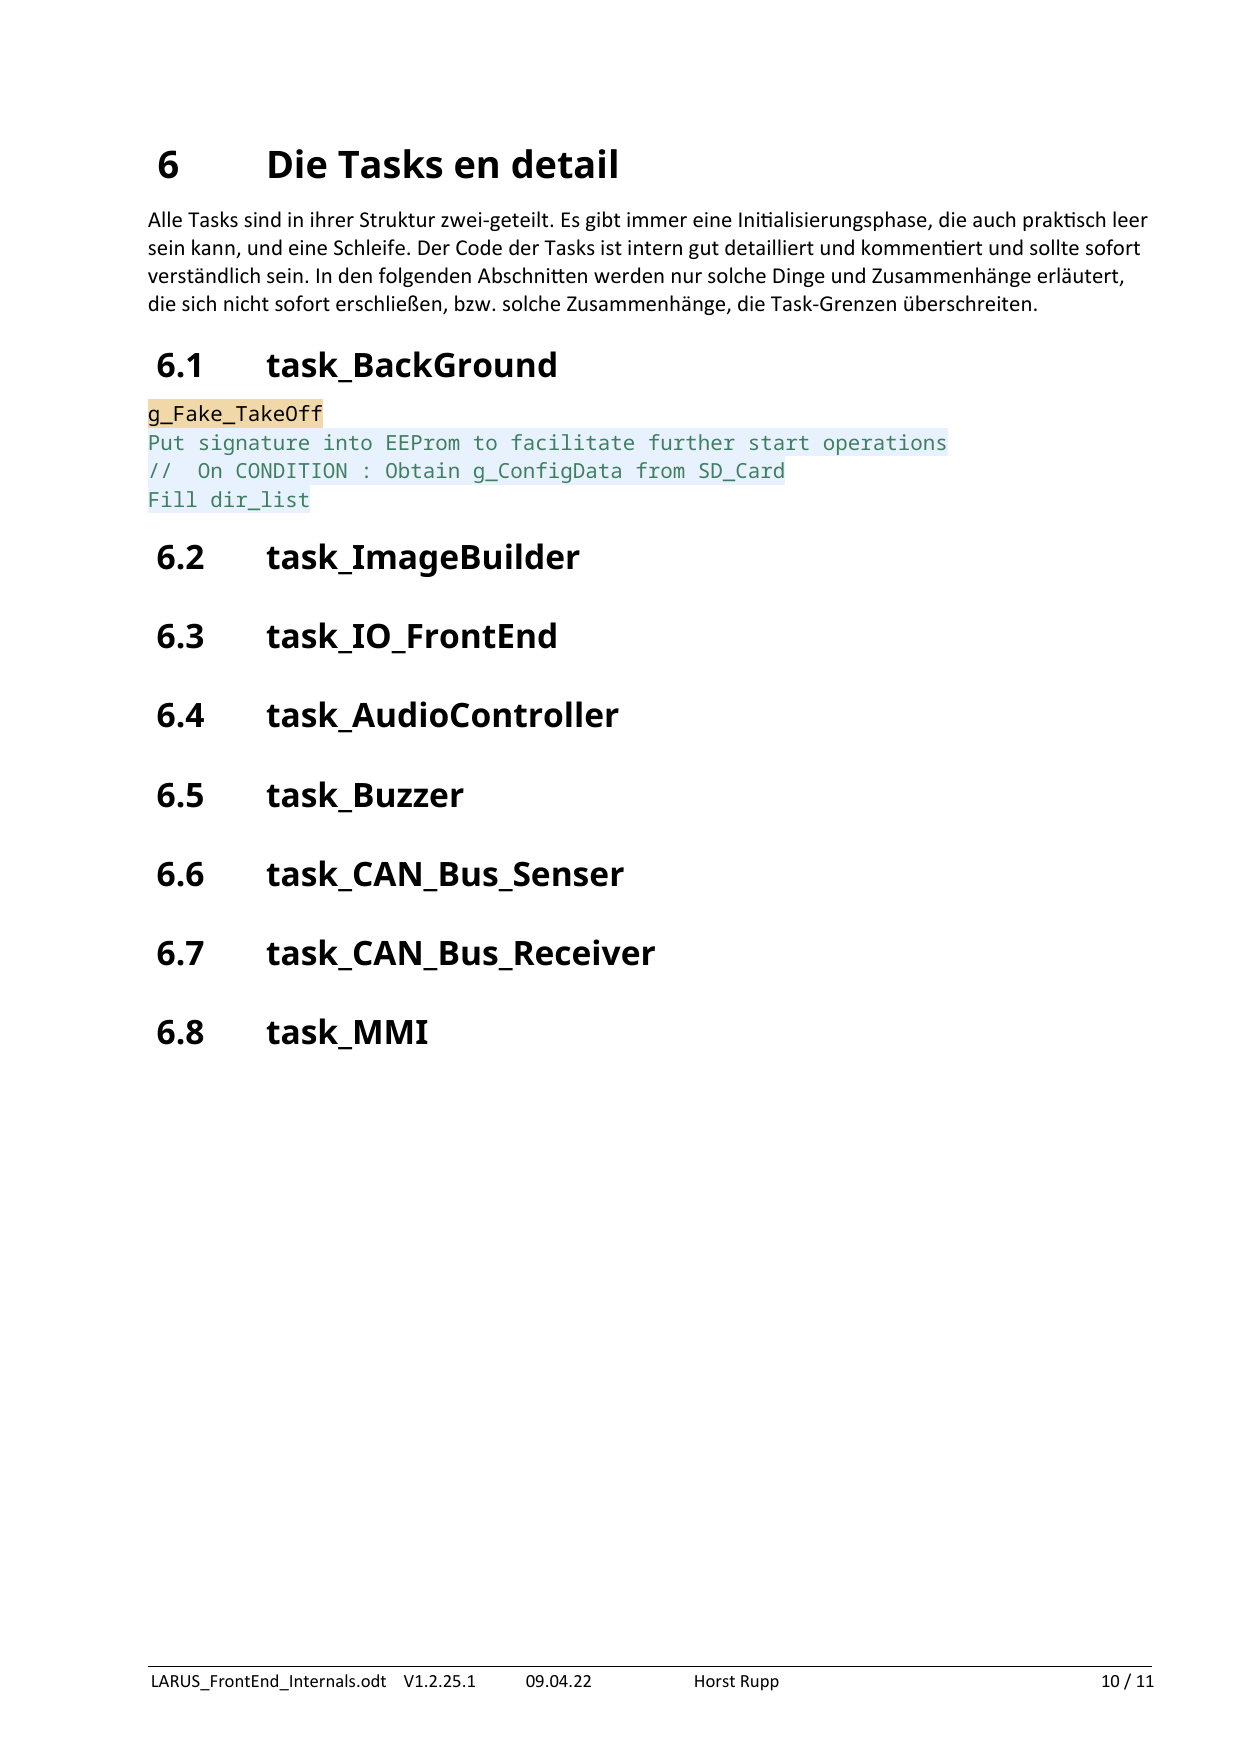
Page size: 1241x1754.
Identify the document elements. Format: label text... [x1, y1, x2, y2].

subtitle task_Buzzer [148, 771, 1152, 817]
text // On CONDITION : Obtain g_ConfigData from SD_Card [148, 456, 1140, 485]
subtitle task_CAN_Bus_Senser [148, 850, 1152, 896]
subtitle task_ImageBuilder [148, 534, 1152, 580]
subtitle Die Tasks en detail [148, 138, 1128, 190]
text Put signature into EEProm to facilitate further start operations [148, 428, 1140, 456]
subtitle task_MMI [148, 1008, 1152, 1054]
text Alle Tasks sind in ihrer Struktur zwei-geteilt. Es gibt immer eine Initialisierungsphase, die auch praktisch leer sein kann, und eine Schleife. Der Code der Tasks ist intern gut detailliert und kommentiert und sollte sofort verständlich sein. In den folgenden Abschnitten werden nur solche Dinge und Zusammenhänge erläutert, die sich nicht sofort erschließen, bzw. solche Zusammenhänge, die Task-Grenzen überschreiten. [148, 205, 1152, 317]
subtitle task_BackGround [148, 341, 1152, 387]
text g_Fake_TakeOff [148, 399, 1140, 428]
subtitle task_AudioController [148, 692, 1152, 738]
text Fill dir_list [148, 485, 1140, 513]
subtitle task_IO_FrontEnd [148, 613, 1152, 659]
subtitle task_CAN_Bus_Receiver [148, 929, 1152, 975]
